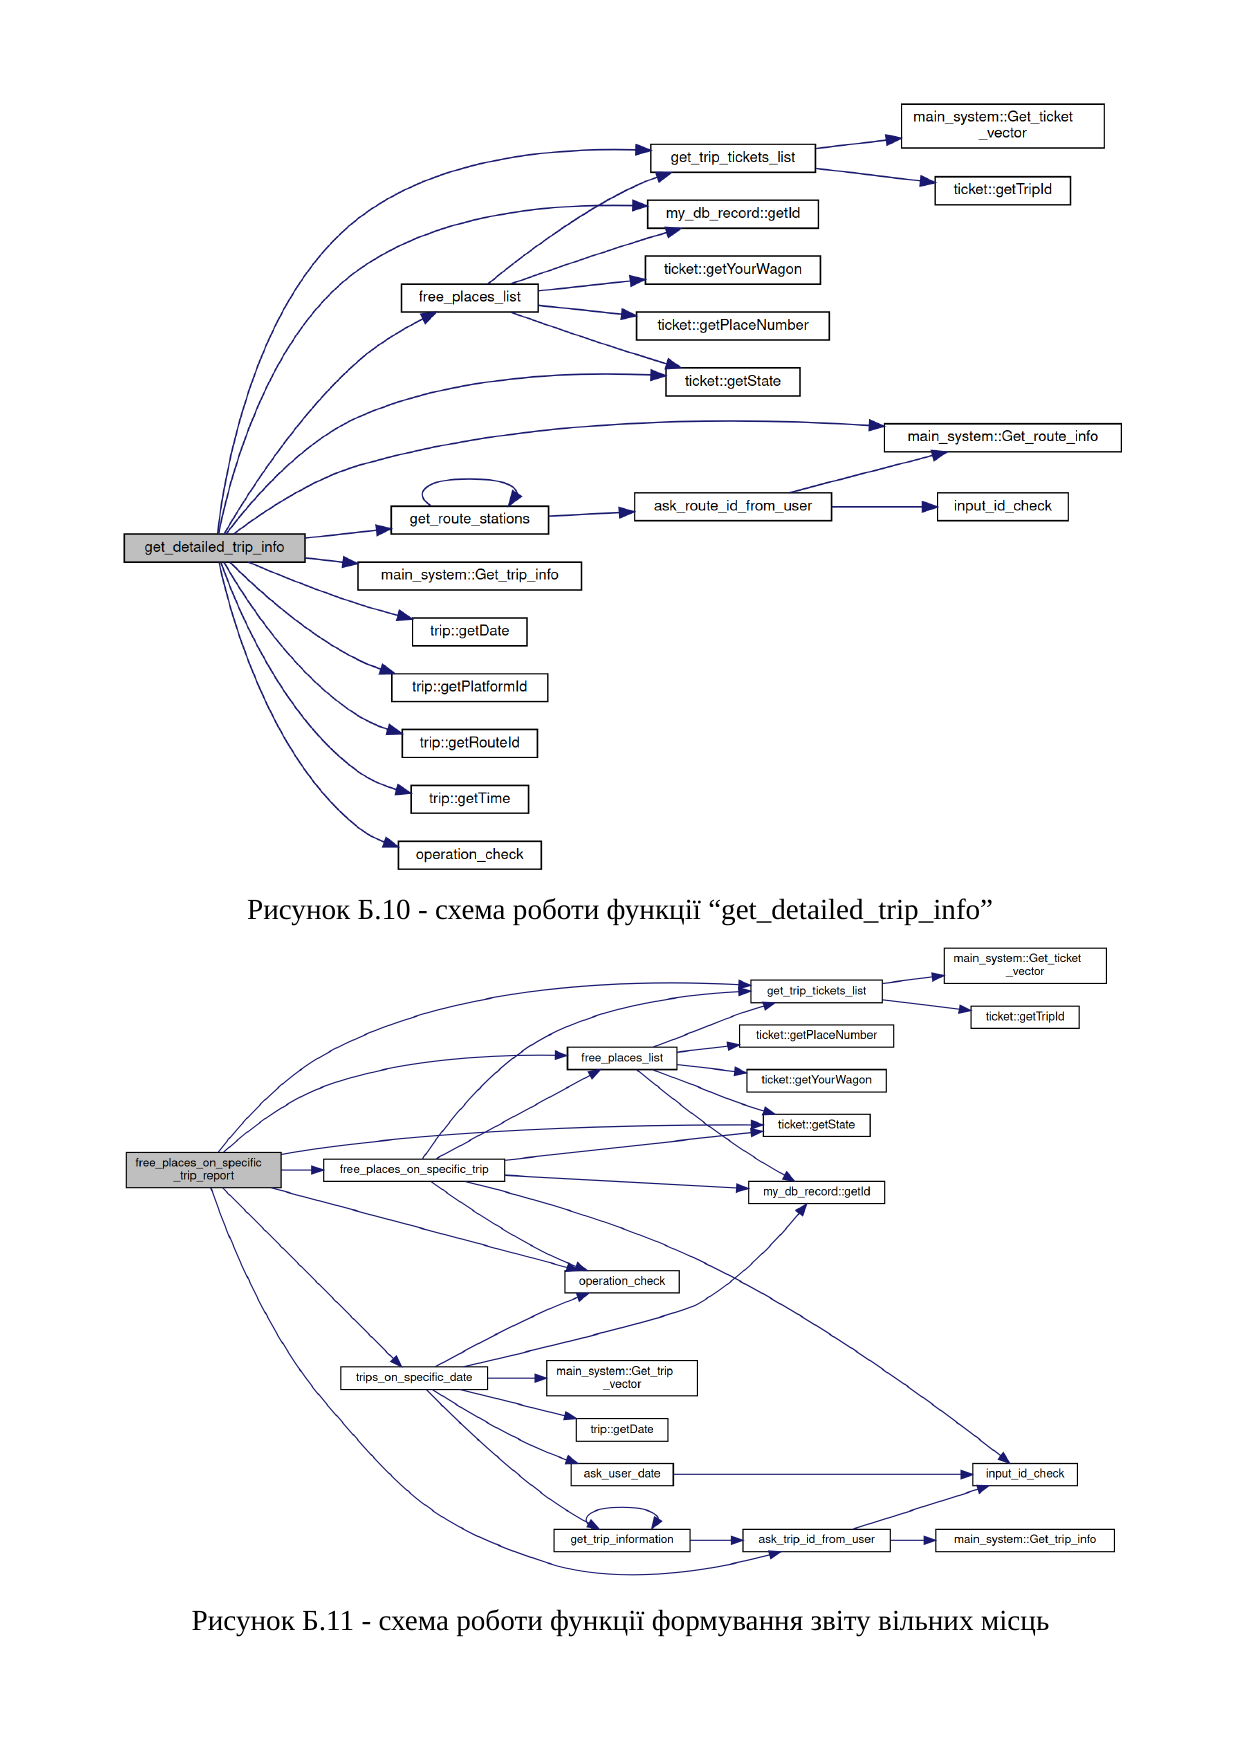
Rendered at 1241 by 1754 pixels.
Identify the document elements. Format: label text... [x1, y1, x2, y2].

text Рисунок Б.11 - схема роботи функції формування звіту вільних місць [118, 1581, 1123, 1637]
picture [123, 946, 1118, 1581]
picture [118, 98, 1123, 875]
text Рисунок Б.10 - схема роботи функції “get_detailed_trip_info” [118, 875, 1122, 925]
